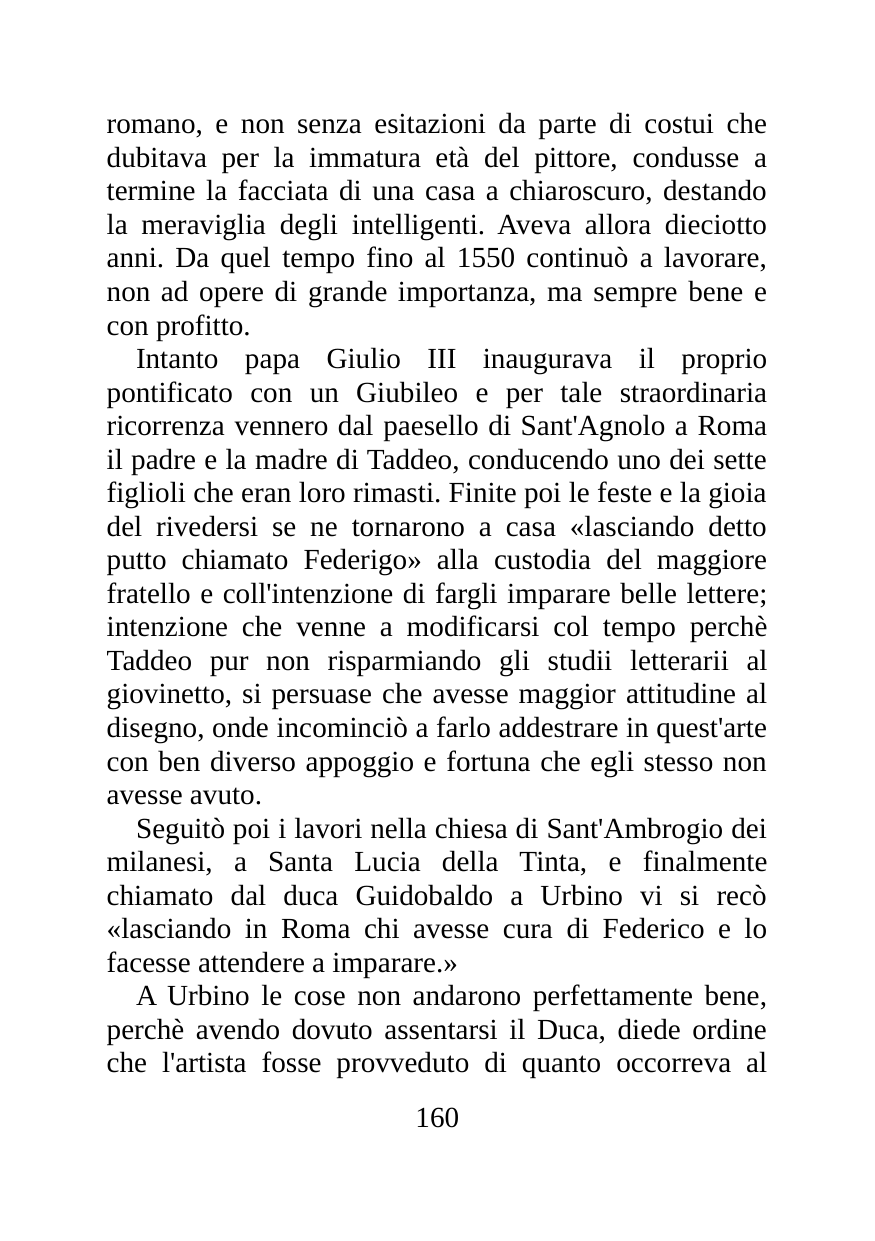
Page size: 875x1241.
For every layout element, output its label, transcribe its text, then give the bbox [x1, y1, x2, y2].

text Intanto papa Giulio III inaugurava il proprio pontificato con un Giubileo e per tale straordinaria ricorrenza vennero dal paesello di Sant'Agnolo a Roma il padre e la madre di Taddeo, conducendo uno dei sette figlioli che eran loro rimasti. Finite poi le feste e la gioia del rivedersi se ne tornarono a casa «lasciando detto putto chiamato Federigo» alla custodia del maggiore fratello e coll'intenzione di fargli imparare belle lettere; intenzione che venne a modificarsi col tempo perchè Taddeo pur non risparmiando gli studii letterarii al giovinetto, si persuase che avesse maggior attitudine al disegno, onde incominciò a farlo addestrare in quest'arte con ben diverso appoggio e fortuna che egli stesso non avesse avuto. [106, 341, 768, 811]
text A Urbino le cose non andarono perfettamente bene, perchè avendo dovuto assentarsi il Duca, diede ordine che l'artista fosse provveduto di quanto occorreva al [106, 978, 768, 1079]
text Seguitò poi i lavori nella chiesa di Sant'Ambrogio dei milanesi, a Santa Lucia della Tinta, e finalmente chiamato dal duca Guidobaldo a Urbino vi si recò «lasciando in Roma chi avesse cura di Federico e lo facesse attendere a imparare.» [106, 811, 768, 978]
text romano, e non senza esitazioni da parte di costui che dubitava per la immatura età del pittore, condusse a termine la facciata di una casa a chiaroscuro, destando la meraviglia degli intelligenti. Aveva allora dieciotto anni. Da quel tempo fino al 1550 continuò a lavorare, non ad opere di grande importanza, ma sempre bene e con profitto. [106, 106, 768, 341]
